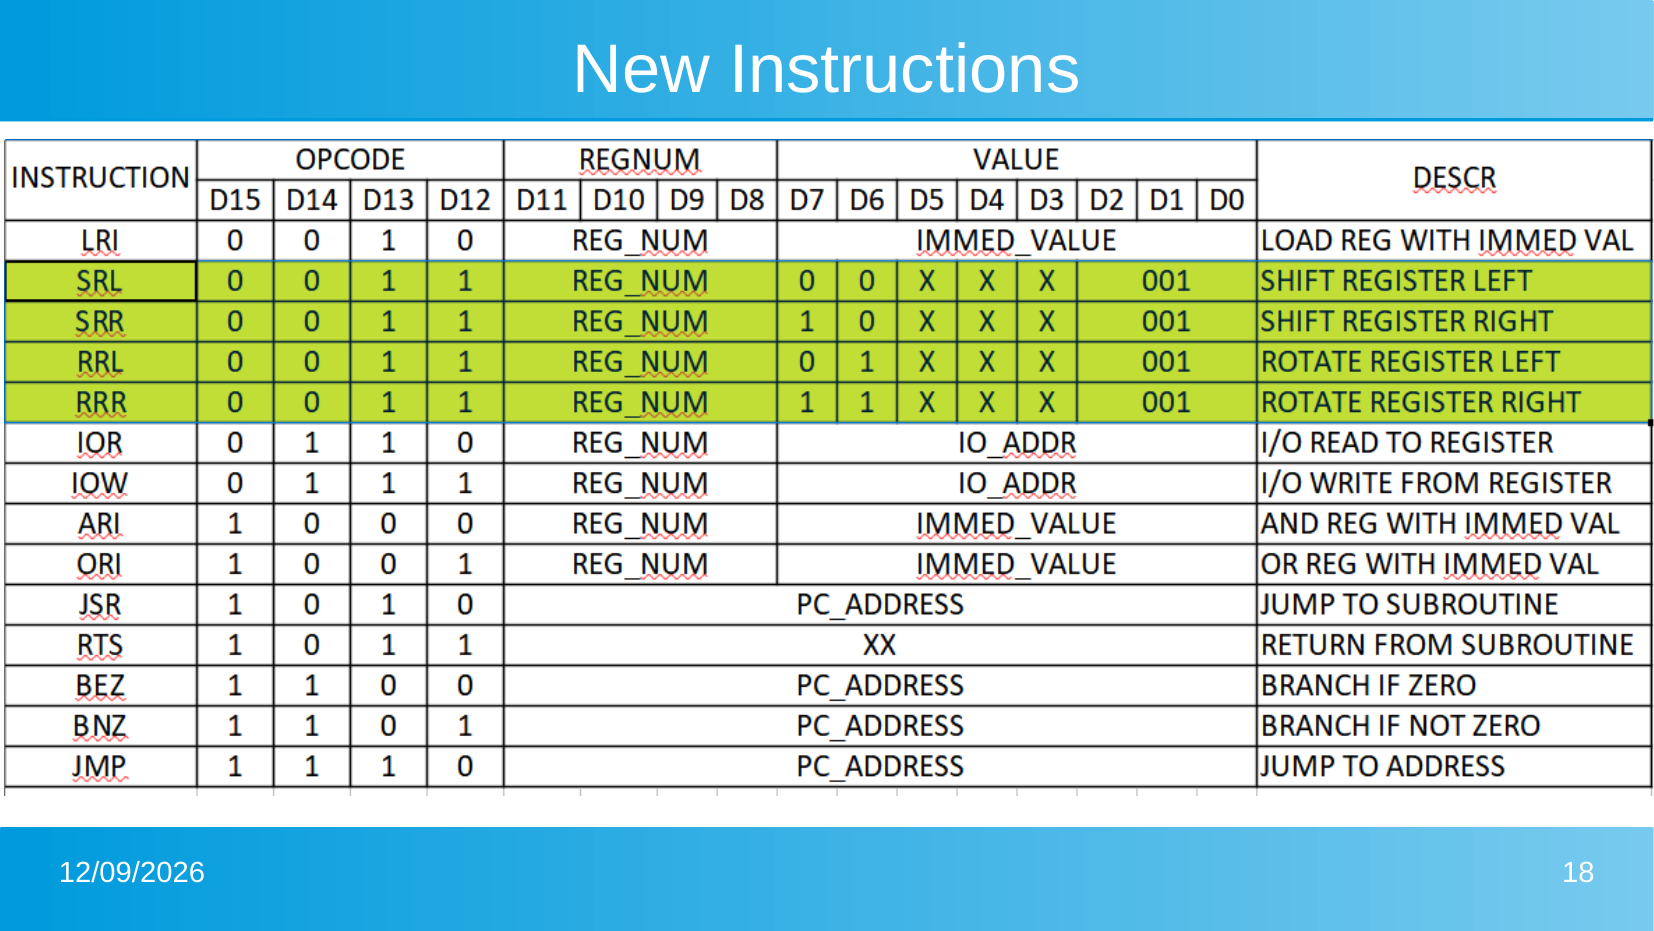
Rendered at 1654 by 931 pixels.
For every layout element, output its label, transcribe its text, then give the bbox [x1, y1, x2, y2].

title New Instructions [59, 29, 1595, 108]
picture [4, 139, 1654, 796]
